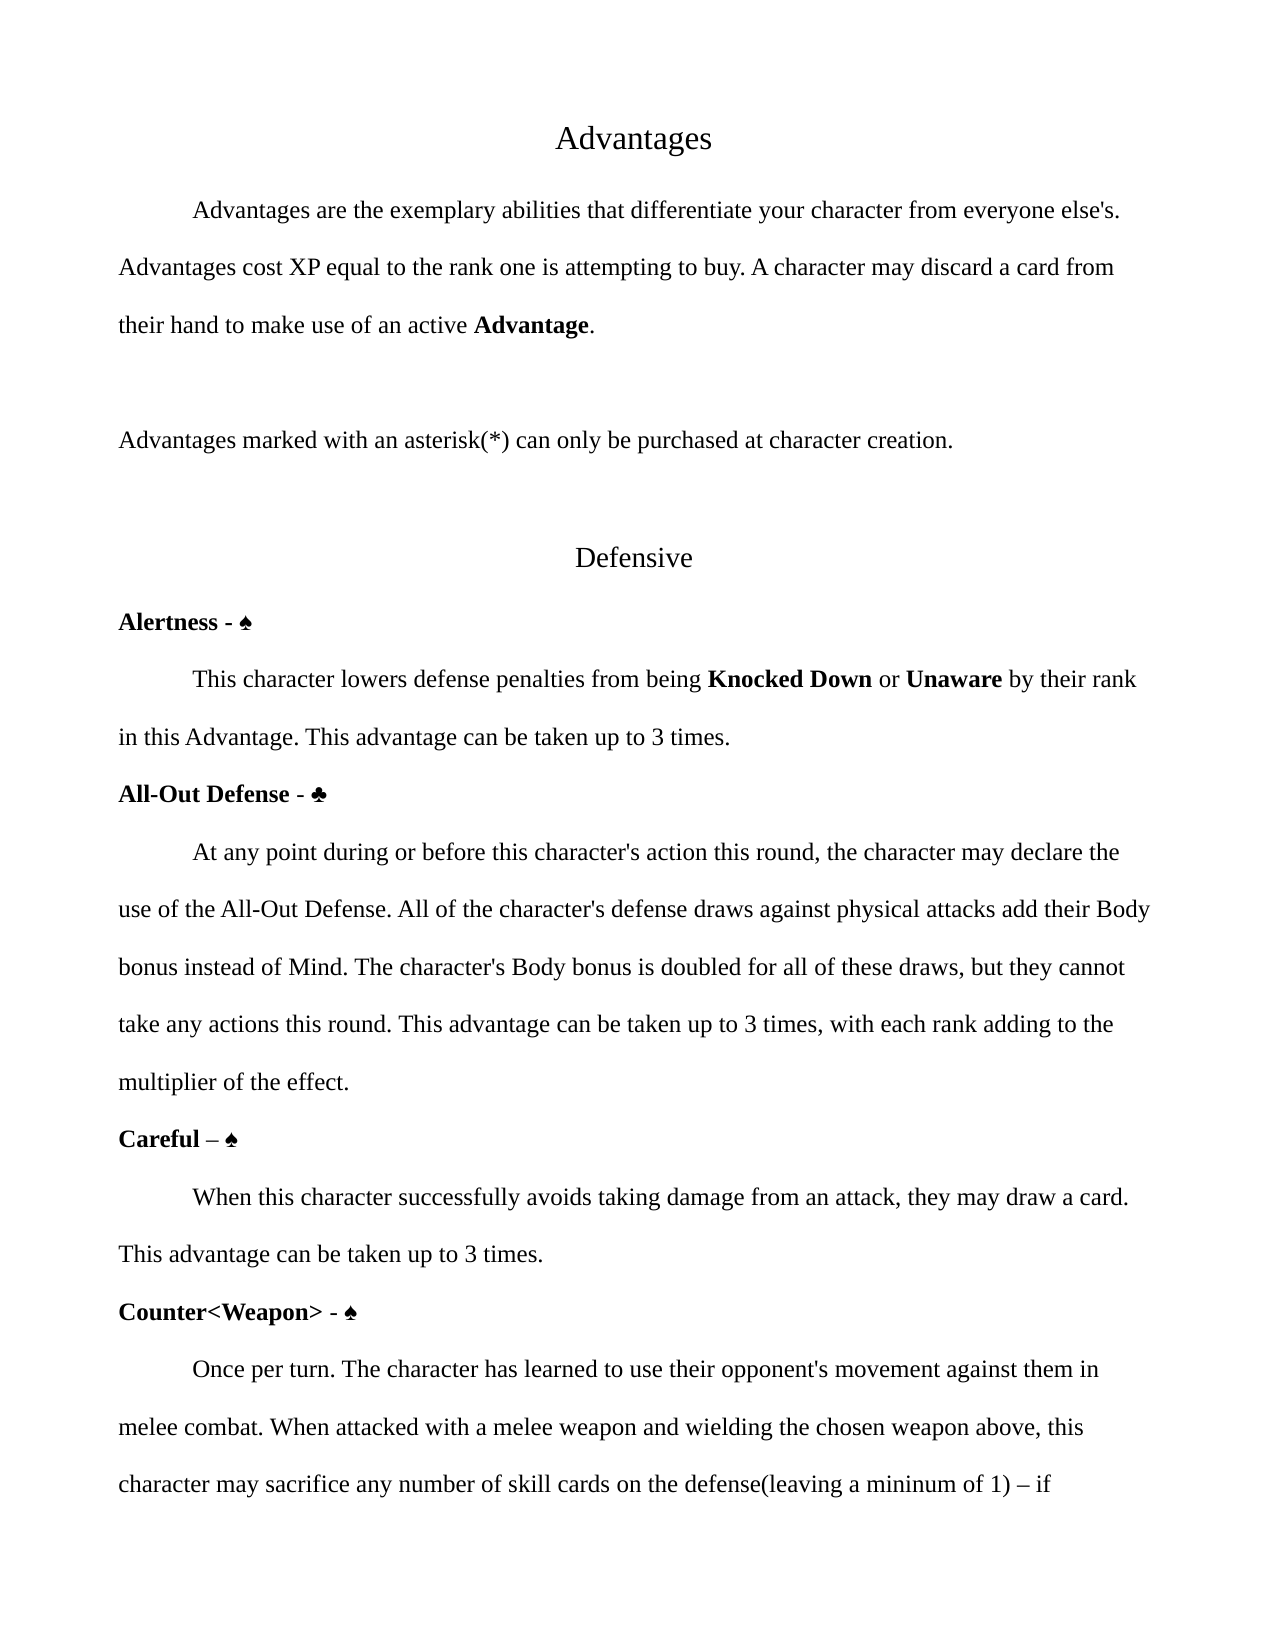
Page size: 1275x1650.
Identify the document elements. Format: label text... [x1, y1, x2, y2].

text Advantages cost XP equal to the rank one is attempting to buy. A character may discard a card from their hand to make use of an active Advantage. [118, 252, 1157, 338]
text Alertness - ♠ [118, 607, 1157, 636]
text Careful – ♠ [118, 1124, 1157, 1153]
text Counter<Weapon> - ♠ [118, 1297, 1157, 1326]
text When this character successfully avoids taking damage from an attack, they may draw a card. This advantage can be taken up to 3 times. [118, 1182, 1157, 1268]
text Advantages marked with an asterisk(*) can only be purchased at character creation. [118, 425, 1157, 453]
text Advantages are the exemplary abilities that differentiate your character from everyone else's. [118, 195, 1157, 223]
text Defensive [118, 540, 1157, 573]
text At any point during or before this character's action this round, the character may declare the use of the All-Out Defense. All of the character's defense draws against physical attacks add their Body bonus instead of Mind. The character's Body bonus is doubled for all of these draws, but they cannot take any actions this round. This advantage can be taken up to 3 times, with each rank adding to the multiplier of the effect. [118, 837, 1157, 1096]
text Once per turn. The character has learned to use their opponent's movement against them in melee combat. When attacked with a melee weapon and wielding the chosen weapon above, this character may sacrifice any number of skill cards on the defense(leaving a mininum of 1) – if [118, 1354, 1157, 1498]
text All-Out Defense - ♣ [118, 779, 1157, 808]
text This character lowers defense penalties from being Knocked Down or Unaware by their rank in this Advantage. This advantage can be taken up to 3 times. [118, 664, 1157, 751]
text Advantages [118, 118, 1157, 156]
